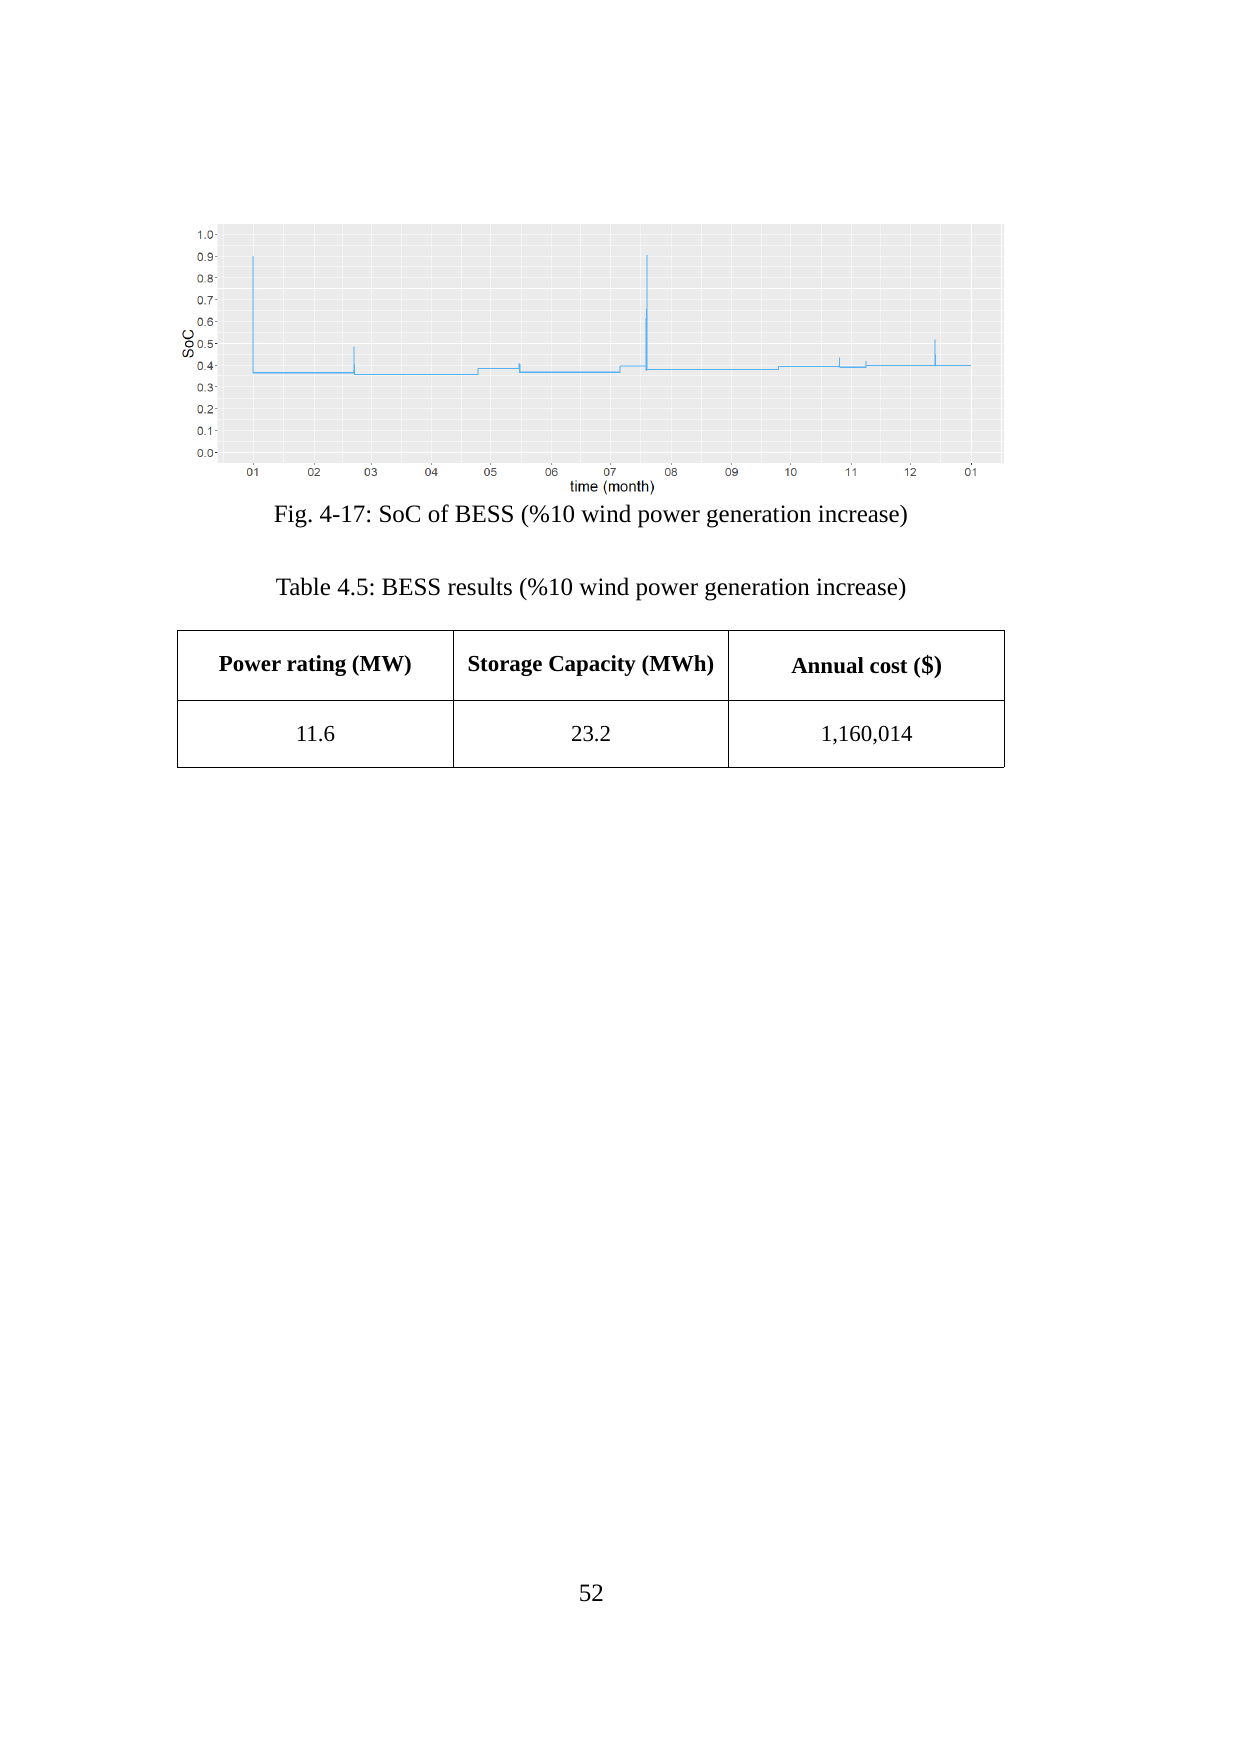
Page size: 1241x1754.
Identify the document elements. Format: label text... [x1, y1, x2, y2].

table_cell 11.6 [178, 701, 453, 767]
table_cell 1,160,014 [729, 701, 1004, 767]
text Fig. 4-17: SoC of BESS (%10 wind power generation increase) [177, 497, 1004, 528]
picture [177, 219, 1005, 497]
table_header Power rating (MW) [178, 631, 453, 699]
text Table 4.5: BESS results (%10 wind power generation increase) [177, 572, 1004, 601]
table_header Annual cost ($) [729, 631, 1004, 699]
table_header Storage Capacity (MWh) [454, 631, 728, 699]
table_cell 23.2 [454, 701, 728, 767]
